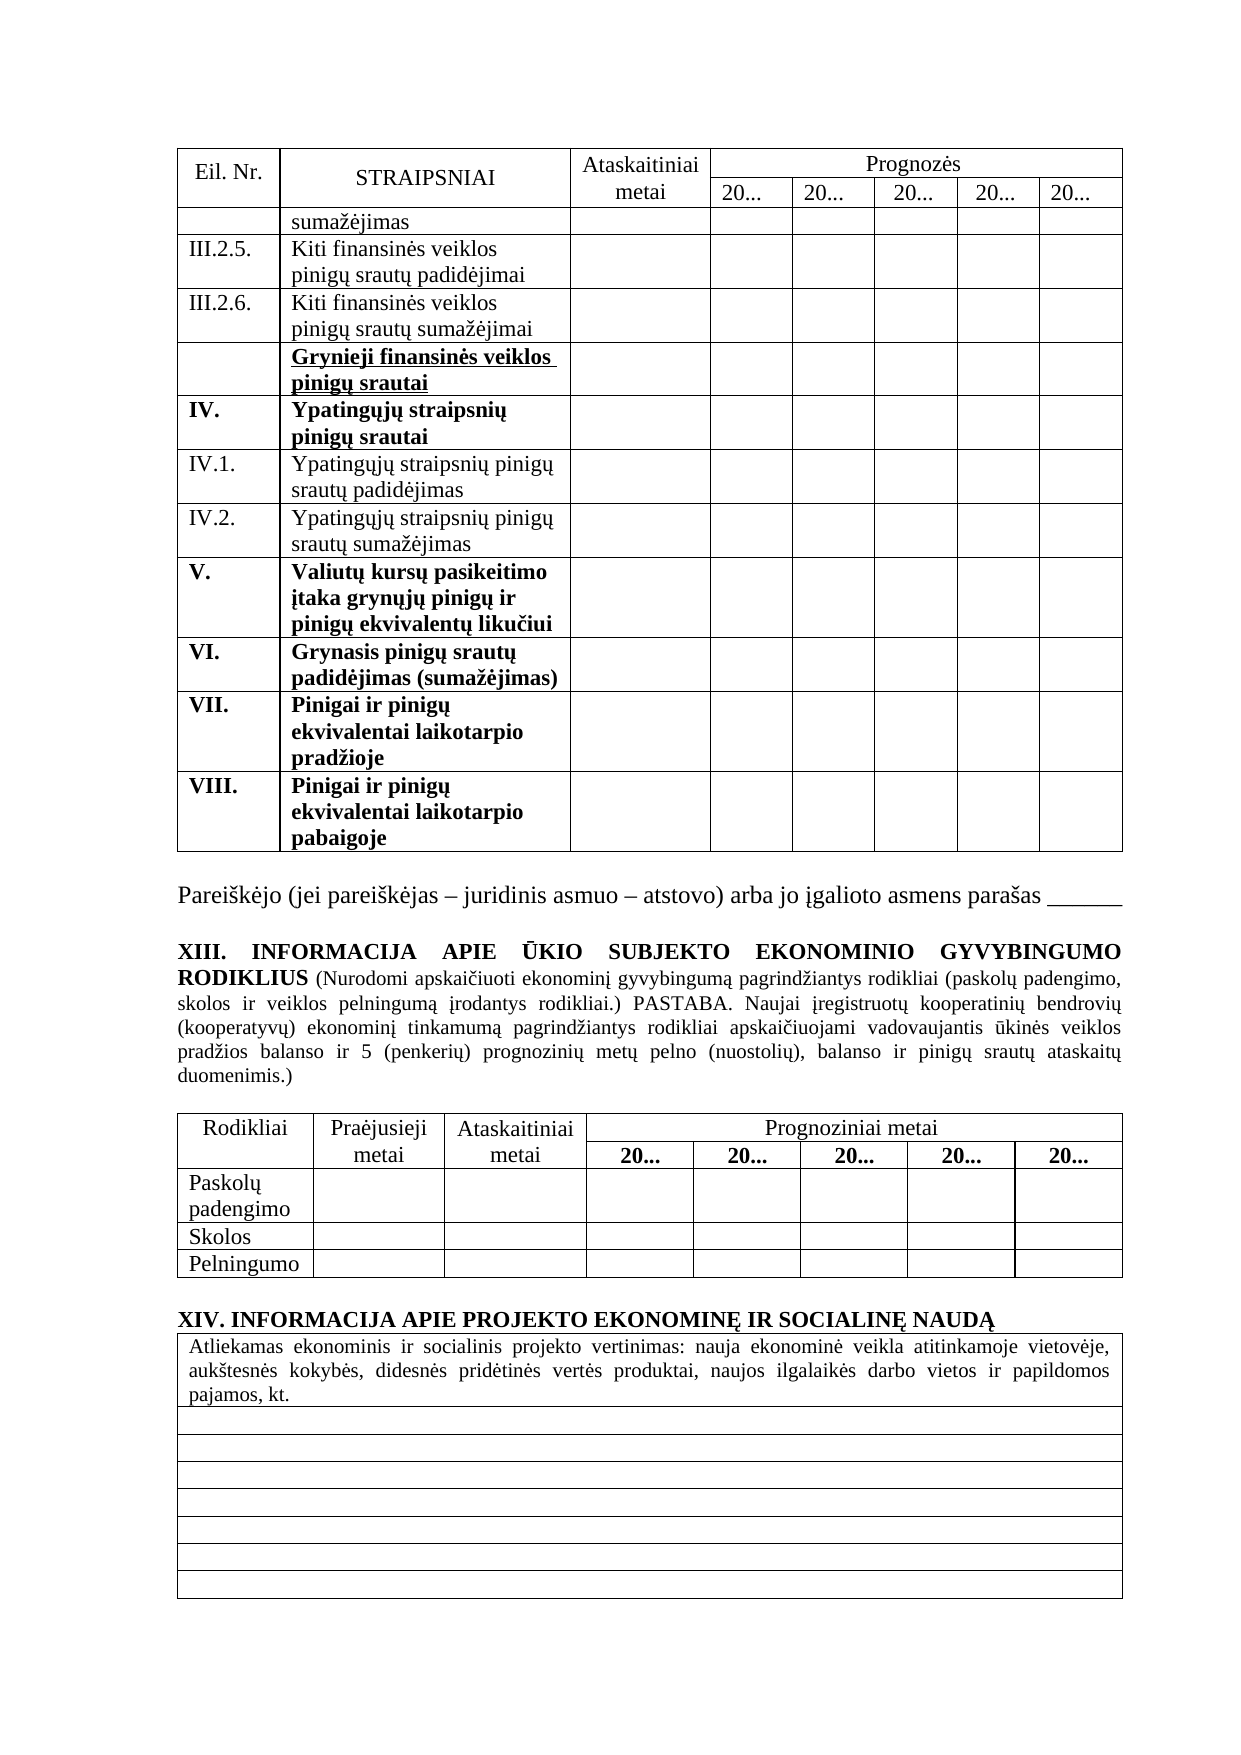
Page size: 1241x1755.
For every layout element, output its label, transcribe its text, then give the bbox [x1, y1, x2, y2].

table_cell [571, 235, 710, 288]
table_cell [958, 772, 1039, 851]
table_cell [178, 343, 279, 395]
table_cell [711, 772, 792, 851]
table_header STRAIPSNIAI [281, 149, 570, 207]
table_cell [958, 235, 1039, 288]
table_cell [801, 1250, 907, 1277]
table_cell [875, 289, 957, 342]
table_cell [587, 1250, 693, 1277]
table_cell [1016, 1250, 1122, 1277]
table_cell Kiti finansinės veiklos pinigų srautų sumažėjimai [281, 289, 570, 342]
table_cell [793, 343, 874, 395]
table_cell [571, 343, 710, 395]
table_cell [958, 638, 1039, 691]
table_cell [1040, 450, 1122, 503]
table_cell [445, 1223, 586, 1249]
table_cell [1040, 558, 1122, 637]
table_cell [694, 1250, 800, 1277]
table_header Praėjusieji metai [314, 1114, 444, 1168]
table_cell [875, 343, 957, 395]
table_cell [711, 343, 792, 395]
table_cell [793, 504, 874, 557]
text XIV. INFORMACIJA APIE PROJEKTO EKONOMINĘ IR SOCIALINĘ NAUDĄ [177, 1306, 1122, 1333]
table_cell IV.1. [178, 450, 279, 503]
table_cell Grynieji finansinės veiklos pinigų srautai [281, 343, 570, 395]
table_cell Pinigai ir pinigų ekvivalentai laikotarpio pradžioje [281, 692, 570, 771]
table_cell [1040, 504, 1122, 557]
table_cell [1040, 772, 1122, 851]
table_cell 20... [875, 178, 957, 207]
table_cell [571, 396, 710, 449]
table_cell [178, 1544, 1122, 1570]
table_header Eil. Nr. [178, 149, 279, 207]
table_cell [801, 1169, 907, 1222]
table_cell [571, 692, 710, 771]
table_cell [711, 235, 792, 288]
table_cell [571, 289, 710, 342]
table_cell [958, 208, 1039, 234]
text Pareiškėjo (jei pareiškėjas – juridinis asmuo – atstovo) arba jo įgalioto asmens parašas ______ [177, 881, 1122, 909]
table_cell [314, 1250, 444, 1277]
table_cell [445, 1169, 586, 1222]
table_cell [587, 1169, 693, 1222]
table_cell 20... [793, 178, 874, 207]
table_cell Skolos [178, 1223, 313, 1249]
table_cell [958, 343, 1039, 395]
table_cell [1040, 692, 1122, 771]
table_cell [908, 1169, 1014, 1222]
table_cell Paskolų padengimo [178, 1169, 313, 1222]
table_cell [711, 558, 792, 637]
table_cell Ypatingųjų straipsnių pinigų srautų padidėjimas [281, 450, 570, 503]
table_cell [1040, 638, 1122, 691]
table_cell [875, 772, 957, 851]
table_cell 20... [711, 178, 792, 207]
table_cell [875, 208, 957, 234]
table_cell [178, 208, 279, 234]
table_cell [793, 450, 874, 503]
table_cell 20... [1040, 178, 1122, 207]
table_cell Grynasis pinigų srautų padidėjimas (sumažėjimas) [281, 638, 570, 691]
table_cell Kiti finansinės veiklos pinigų srautų padidėjimai [281, 235, 570, 288]
table_cell sumažėjimas [281, 208, 570, 234]
table_cell [178, 1517, 1122, 1543]
table_cell [958, 558, 1039, 637]
table_cell [694, 1223, 800, 1249]
table_header Prognozės [711, 149, 1122, 177]
table_cell [711, 208, 792, 234]
table_cell Valiutų kursų pasikeitimo įtaka grynųjų pinigų ir pinigų ekvivalentų likučiui [281, 558, 570, 637]
table_cell [875, 396, 957, 449]
table_cell [1016, 1223, 1122, 1249]
table_cell [694, 1169, 800, 1222]
table_cell [571, 450, 710, 503]
table_cell [178, 1489, 1122, 1516]
table_cell [801, 1223, 907, 1249]
table_cell [1016, 1169, 1122, 1222]
table_cell [875, 638, 957, 691]
table_cell VI. [178, 638, 279, 691]
table_cell Pinigai ir pinigų ekvivalentai laikotarpio pabaigoje [281, 772, 570, 851]
table_cell [958, 504, 1039, 557]
table_cell [793, 772, 874, 851]
table_cell [571, 638, 710, 691]
table_cell [793, 558, 874, 637]
table_cell Ypatingųjų straipsnių pinigų srautai [281, 396, 570, 449]
table_cell [711, 289, 792, 342]
table_cell [587, 1223, 693, 1249]
table_cell 20... [587, 1142, 693, 1168]
table_cell [793, 692, 874, 771]
table_cell IV. [178, 396, 279, 449]
table_cell [178, 1571, 1122, 1598]
table_cell [711, 450, 792, 503]
table_cell [908, 1223, 1014, 1249]
table_cell IV.2. [178, 504, 279, 557]
table_cell III.2.6. [178, 289, 279, 342]
table_cell [793, 208, 874, 234]
table_cell [1040, 343, 1122, 395]
table_cell [793, 289, 874, 342]
table_cell [178, 1435, 1122, 1461]
table_cell 20... [1016, 1142, 1122, 1168]
table_cell [1040, 235, 1122, 288]
table_cell [178, 1462, 1122, 1488]
table_cell [793, 638, 874, 691]
table_cell Ypatingųjų straipsnių pinigų srautų sumažėjimas [281, 504, 570, 557]
table_cell [571, 208, 710, 234]
table_cell [711, 396, 792, 449]
table_cell [445, 1250, 586, 1277]
table_cell 20... [908, 1142, 1014, 1168]
table_cell [1040, 396, 1122, 449]
table_cell 20... [694, 1142, 800, 1168]
table_cell [178, 1407, 1122, 1433]
table_cell [571, 558, 710, 637]
table_cell [908, 1250, 1014, 1277]
table_header Ataskaitiniai metai [445, 1114, 586, 1168]
table_cell [958, 450, 1039, 503]
table_cell 20... [801, 1142, 907, 1168]
table_cell [571, 504, 710, 557]
table_cell [875, 692, 957, 771]
table_cell [314, 1169, 444, 1222]
table_cell [793, 235, 874, 288]
table_cell [875, 558, 957, 637]
table_cell [958, 289, 1039, 342]
table_cell [958, 396, 1039, 449]
table_cell [793, 396, 874, 449]
table_cell [1040, 208, 1122, 234]
table_header Prognoziniai metai [587, 1114, 1122, 1141]
table_cell [958, 692, 1039, 771]
table_cell VIII. [178, 772, 279, 851]
table_cell [1040, 289, 1122, 342]
table_cell [711, 692, 792, 771]
table_cell 20... [958, 178, 1039, 207]
table_cell VII. [178, 692, 279, 771]
table_cell Pelningumo [178, 1250, 313, 1277]
table_header Rodikliai [178, 1114, 313, 1168]
table_cell III.2.5. [178, 235, 279, 288]
table_cell [875, 450, 957, 503]
table_header Atliekamas ekonominis ir socialinis projekto vertinimas: nauja ekonominė veikla atitinkamoje vietovėje, aukštesnės kokybės, didesnės pridėtinės vertės produktai, naujos ilgalaikės darbo vietos ir papildomos pajamos, kt. [178, 1334, 1122, 1406]
table_cell [711, 638, 792, 691]
table_cell [711, 504, 792, 557]
table_cell [875, 235, 957, 288]
table_cell [571, 772, 710, 851]
table_cell [314, 1223, 444, 1249]
table_cell V. [178, 558, 279, 637]
table_cell [875, 504, 957, 557]
text XIII. INFORMACIJA APIE ŪKIO SUBJEKTO EKONOMINIO GYVYBINGUMO RODIKLIUS (Nurodomi apskaičiuoti ekonominį gyvybingumą pagrindžiantys rodikliai (paskolų padengimo, skolos ir veiklos pelningumą įrodantys rodikliai.) PASTABA. Naujai įregistruotų kooperatinių bendrovių (kooperatyvų) ekonominį tinkamumą pagrindžiantys rodikliai apskaičiuojami vadovaujantis ūkinės veiklos pradžios balanso ir 5 (penkerių) prognozinių metų pelno (nuostolių), balanso ir pinigų srautų ataskaitų duomenimis.) [177, 938, 1122, 1087]
table_header Ataskaitiniai metai [571, 149, 710, 207]
